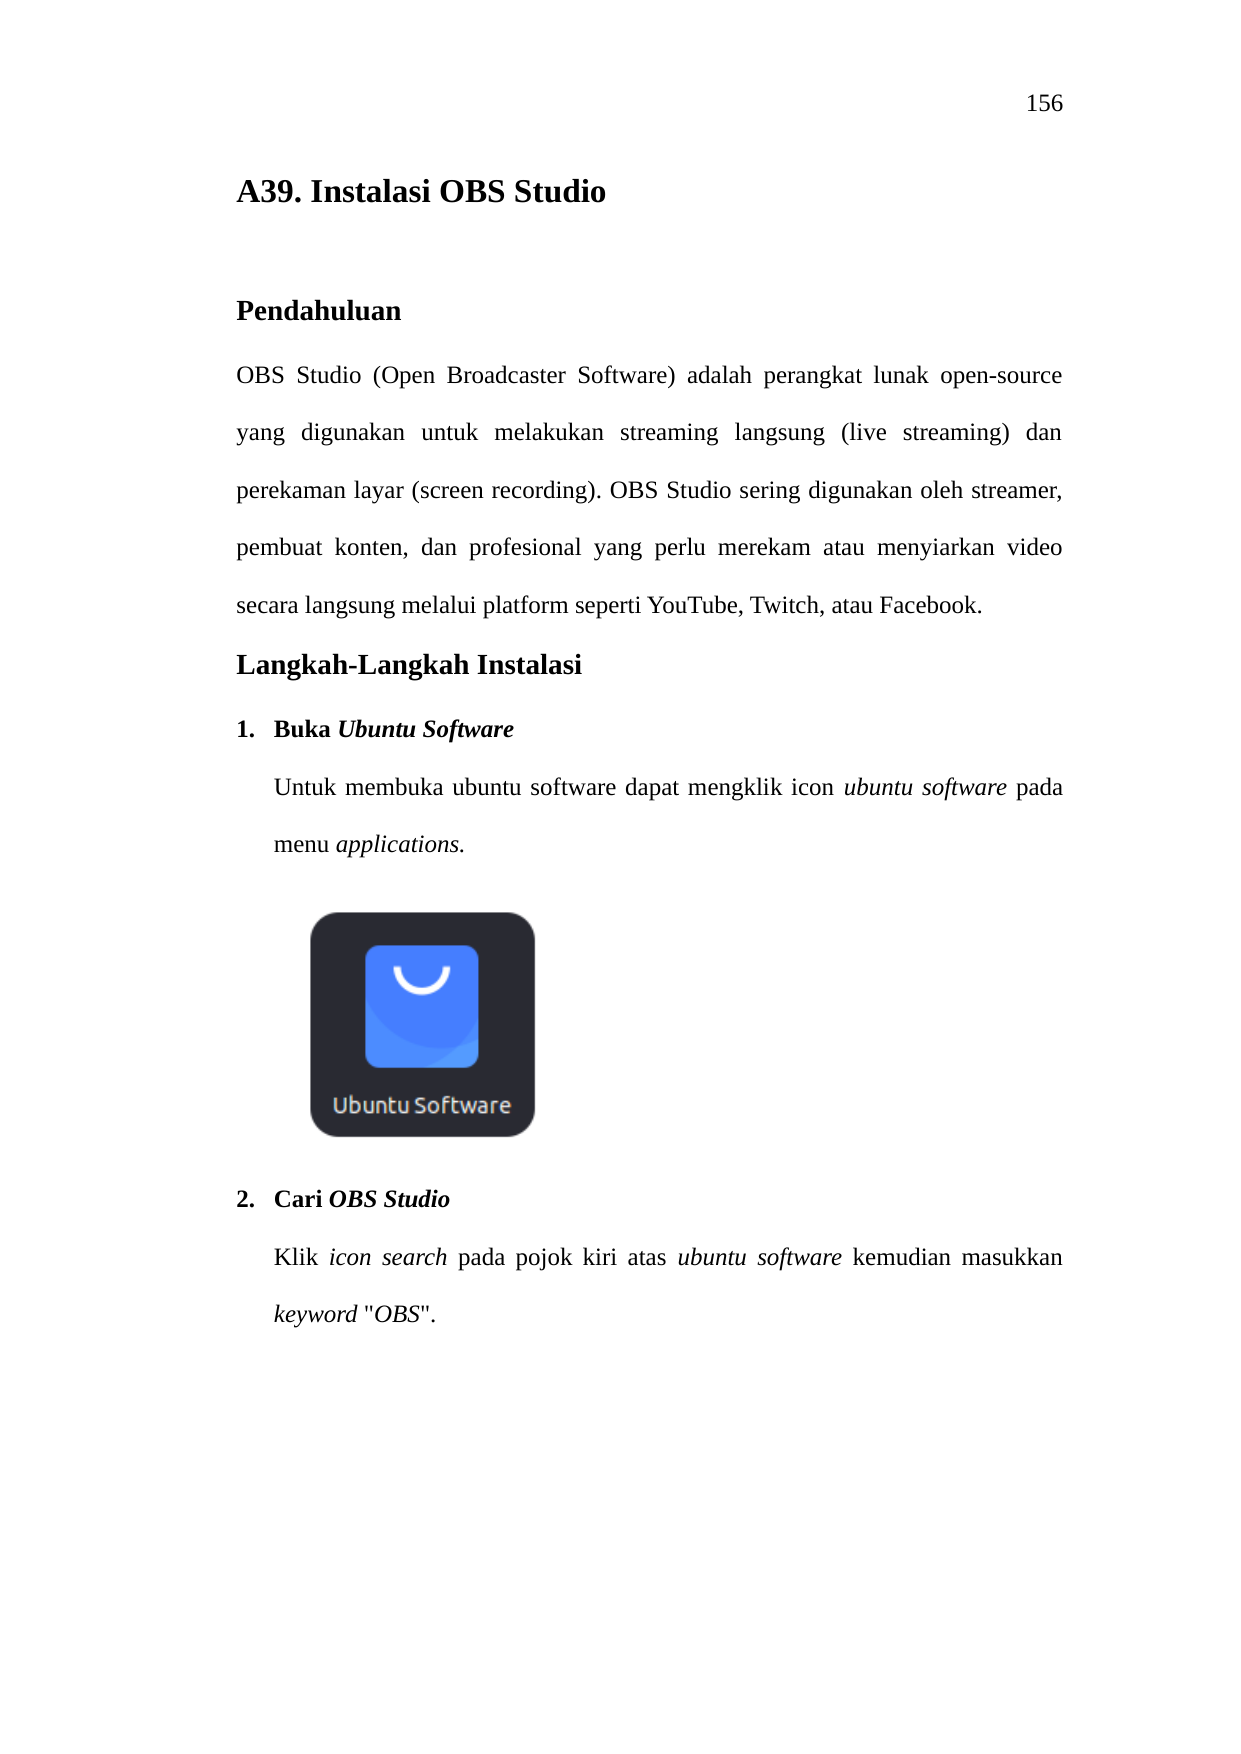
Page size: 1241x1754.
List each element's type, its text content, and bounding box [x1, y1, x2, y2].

text Pendahuluan [236, 293, 1063, 326]
text Langkah-Langkah Instalasi [236, 647, 1063, 681]
list Klik icon search pada pojok kiri atas ubuntu software kemudian masukkan keyword "OBS". [236, 1242, 1063, 1328]
list Untuk membuka ubuntu software dapat mengklik icon ubuntu software pada menu applications. [236, 772, 1063, 858]
list Cari OBS Studio [236, 1184, 1063, 1213]
subtitle A39. Instalasi OBS Studio [236, 172, 1063, 210]
text OBS Studio (Open Broadcaster Software) adalah perangkat lunak open-source yang digunakan untuk melakukan streaming langsung (live streaming) dan perekaman layar (screen recording). OBS Studio sering digunakan oleh streamer, pembuat konten, dan profesional yang perlu merekam atau menyiarkan video secara langsung melalui platform seperti YouTube, Twitch, atau Facebook. [236, 360, 1063, 619]
list Buka Ubuntu Software [236, 714, 1063, 743]
picture [273, 887, 576, 1156]
